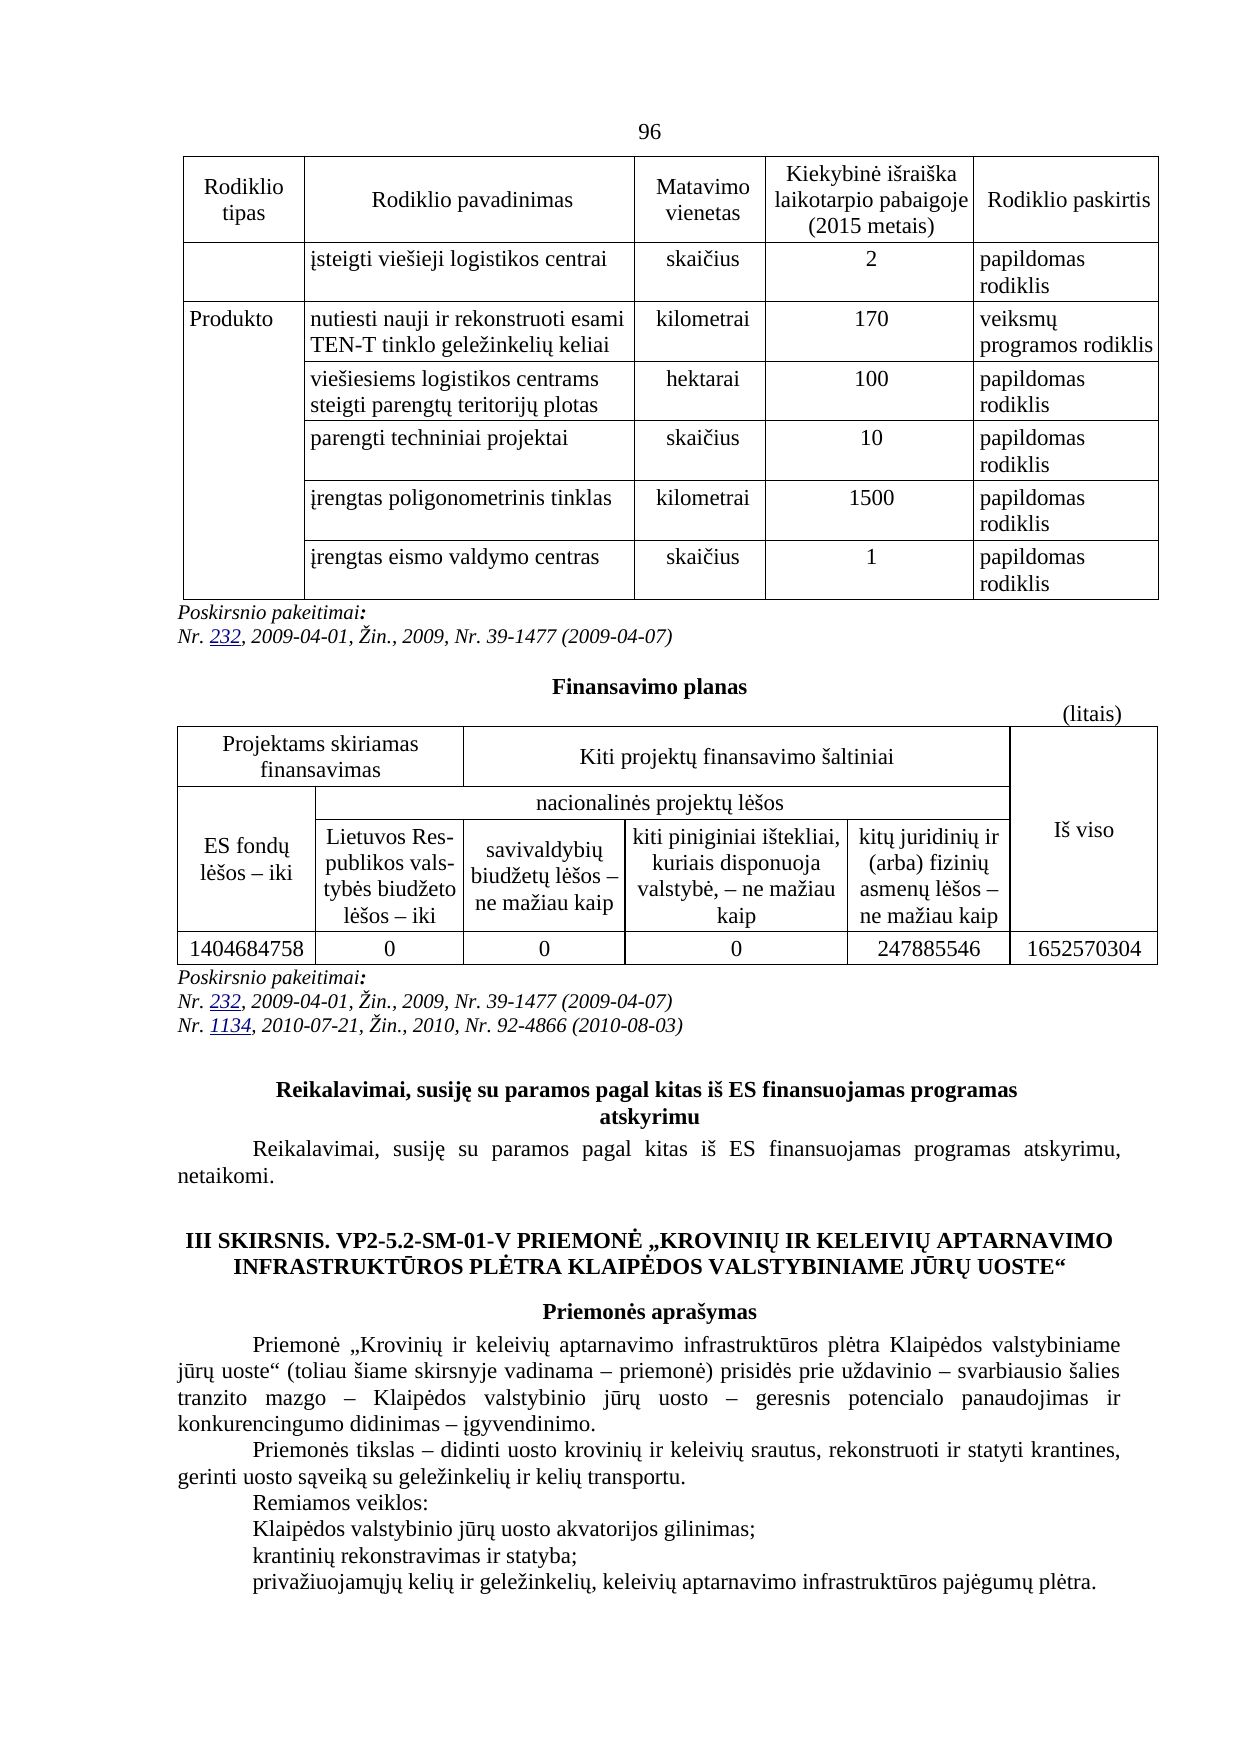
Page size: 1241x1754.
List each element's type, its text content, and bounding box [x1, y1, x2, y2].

text Priemonės tikslas – didinti uosto krovinių ir keleivių srautus, rekonstruoti ir statyti krantines, gerinti uosto sąveiką su geležinkelių ir kelių transportu. [177, 1436, 1122, 1489]
table_cell 10 [766, 421, 973, 480]
table_cell [184, 243, 304, 301]
subtitle Poskirsnio pakeitimai: [177, 965, 1122, 989]
table_cell kiti piniginiai ištekliai, kuriais disponuoja valstybė, – ne mažiau kaip [626, 820, 847, 931]
text (litais) [177, 699, 1122, 726]
table_header Matavimo vienetas [635, 157, 765, 242]
table_cell viešiesiems logistikos centrams steigti parengtų teritorijų plotas [305, 362, 634, 420]
table_cell 170 [766, 302, 973, 361]
table_cell skaičius [635, 243, 765, 301]
table_header Rodiklio pavadinimas [305, 157, 634, 242]
text Reikalavimai, susiję su paramos pagal kitas iš ES finansuojamas programas atskyrimu [177, 1050, 1122, 1129]
text krantinių rekonstravimas ir statyba; [177, 1542, 1122, 1568]
text Finansavimo planas [177, 673, 1122, 699]
text Nr. 1134, 2010-07-21, Žin., 2010, Nr. 92-4866 (2010-08-03) [177, 1013, 1122, 1037]
table_cell hektarai [635, 362, 765, 420]
table_cell 0 [316, 932, 463, 964]
table_cell papildomas rodiklis [974, 243, 1158, 301]
text Nr. 232, 2009-04-01, Žin., 2009, Nr. 39-1477 (2009-04-07) [177, 989, 1122, 1013]
table_cell 0 [626, 932, 847, 964]
subtitle Poskirsnio pakeitimai: [177, 600, 1122, 624]
table_cell 0 [464, 932, 624, 964]
text Nr. 232, 2009-04-01, Žin., 2009, Nr. 39-1477 (2009-04-07) [177, 624, 1122, 648]
text privažiuojamųjų kelių ir geležinkelių, keleivių aptarnavimo infrastruktūros pajėgumų plėtra. [177, 1568, 1122, 1594]
table_cell Lietuvos Res­publikos vals­tybės biudžeto lėšos – iki [316, 820, 463, 931]
table_cell papildomas rodiklis [974, 541, 1158, 599]
text Priemonė „Krovinių ir keleivių aptarnavimo infrastruktūros plėtra Klaipėdos valstybiniame jūrų uoste“ (toliau šiame skirsnyje vadinama – priemonė) prisidės prie uždavinio – svarbiausio šalies tranzito mazgo – Klaipėdos valstybinio jūrų uosto – geresnis potencialo panaudojimas ir konkurencingumo didinimas – įgyvendinimo. [177, 1331, 1122, 1436]
text Klaipėdos valstybinio jūrų uosto akvatorijos gilinimas; [177, 1515, 1122, 1542]
table_cell ES fondų lėšos – iki [178, 787, 315, 931]
table_cell nacionalinės projektų lėšos [316, 787, 1009, 819]
text Reikalavimai, susiję su paramos pagal kitas iš ES finansuojamas programas atskyrimu, netaikomi. [177, 1135, 1122, 1188]
table_cell 100 [766, 362, 973, 420]
table_cell papildomas rodiklis [974, 362, 1158, 420]
table_cell savivaldybių biudžetų lėšos – ne mažiau kaip [464, 820, 624, 931]
table_cell įsteigti viešieji logistikos centrai [305, 243, 634, 301]
text Remiamos veiklos: [177, 1489, 1122, 1515]
table_cell nutiesti nauji ir rekonstruoti esami TEN-T tinklo geležinkelių keliai [305, 302, 634, 361]
table_cell kilometrai [635, 481, 765, 539]
table_cell 2 [766, 243, 973, 301]
table_cell papildomas rodiklis [974, 421, 1158, 480]
table_cell 1404684758 [178, 932, 315, 964]
table_cell kilometrai [635, 302, 765, 361]
table_cell skaičius [635, 541, 765, 599]
table_header Rodiklio tipas [184, 157, 304, 242]
subtitle III SKIRSNIS. VP2-5.2-SM-01-V priemonė „krovinių ir keleivių aptarnavimo infrastruktūros plėtra klaipėdos valstybiniame jūrų uoste“ [177, 1227, 1122, 1279]
table_cell papildomas rodiklis [974, 481, 1158, 539]
table_cell 1652570304 [1011, 932, 1157, 964]
table_cell Produkto [184, 302, 304, 599]
table_cell 1 [766, 541, 973, 599]
table_header Kiekybinė išraiška laikotarpio pabaigoje (2015 metais) [766, 157, 973, 242]
table_header Iš viso [1011, 727, 1157, 931]
table_cell kitų juridinių ir (arba) fizinių asmenų lėšos – ne mažiau kaip [848, 820, 1009, 931]
table_cell veiksmų programos rodiklis [974, 302, 1158, 361]
table_cell įrengtas eismo valdymo centras [305, 541, 634, 599]
text Priemonės aprašymas [177, 1298, 1122, 1325]
table_header Projektams skiriamas finansavimas [178, 727, 463, 786]
table_cell įrengtas poligonometrinis tinklas [305, 481, 634, 539]
table_cell skaičius [635, 421, 765, 480]
table_header Rodiklio paskirtis [974, 157, 1158, 242]
table_header Kiti projektų finansavimo šaltiniai [464, 727, 1009, 786]
table_cell 1500 [766, 481, 973, 539]
table_cell 247885546 [848, 932, 1009, 964]
table_cell parengti techniniai projektai [305, 421, 634, 480]
